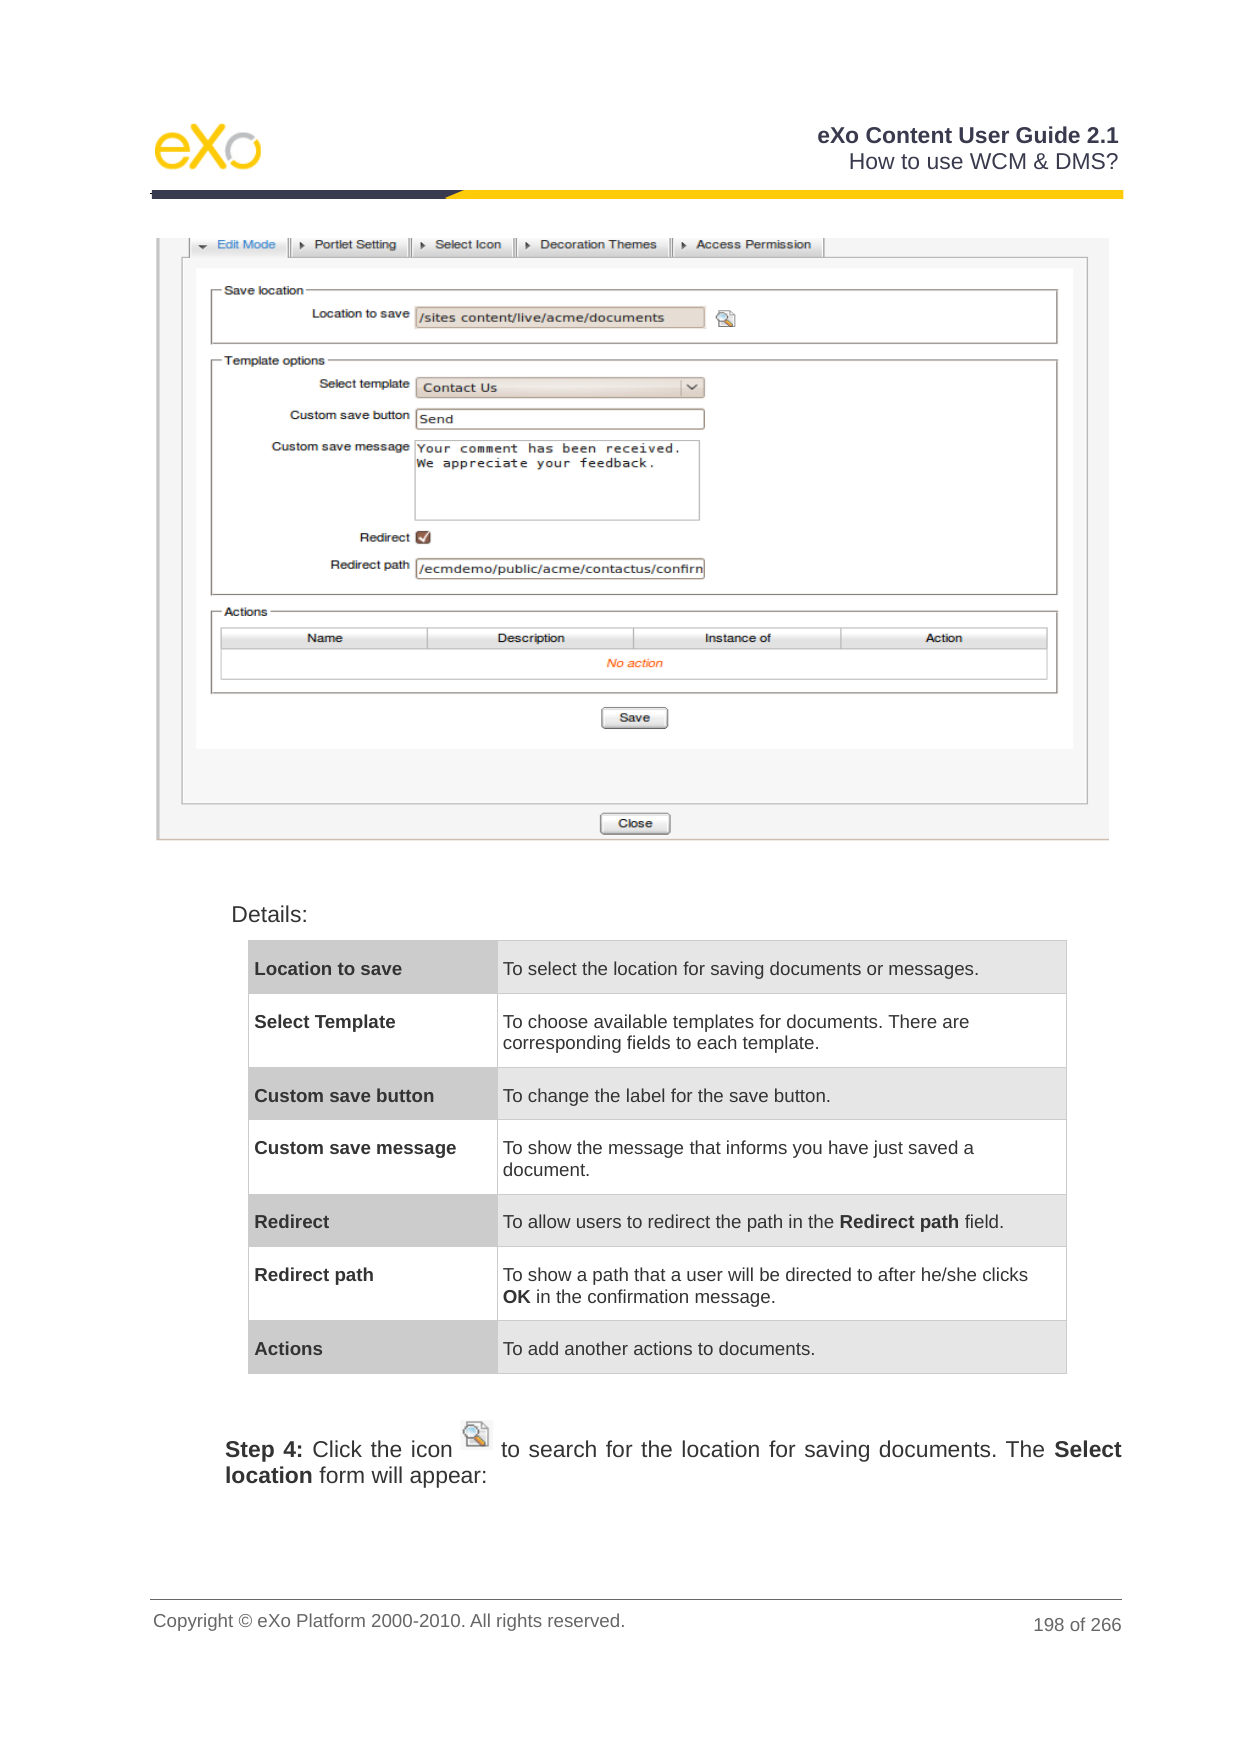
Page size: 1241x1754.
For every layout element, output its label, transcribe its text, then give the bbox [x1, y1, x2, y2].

list Step 4: Click the iconto search for the location for saving documents. The Select location form will appear: [187, 1433, 1122, 1489]
table_cell To show the message that informs you have just saved a document. [498, 1120, 1066, 1193]
table_cell Select Template [249, 994, 497, 1067]
table_cell To change the label for the save button. [498, 1068, 1066, 1119]
picture [460, 1420, 494, 1450]
table_cell To add another actions to documents. [498, 1321, 1066, 1373]
picture [151, 190, 1124, 199]
table_cell Custom save message [249, 1120, 497, 1193]
table_cell Redirect [249, 1195, 497, 1246]
table_header Location to save [249, 941, 497, 993]
table_cell Custom save button [249, 1068, 497, 1119]
table_cell Redirect path [249, 1247, 497, 1320]
picture [155, 123, 262, 170]
table_cell Actions [249, 1321, 497, 1373]
table_cell To show a path that a user will be directed to after he/she clicks OK in the confirmation message. [498, 1247, 1066, 1320]
table_header To select the location for saving documents or messages. [498, 941, 1066, 993]
picture [156, 238, 1109, 841]
list Details: [187, 901, 1122, 927]
table_cell To choose available templates for documents. There are corresponding fields to each template. [498, 994, 1066, 1067]
table_cell To allow users to redirect the path in the Redirect path field. [498, 1195, 1066, 1246]
